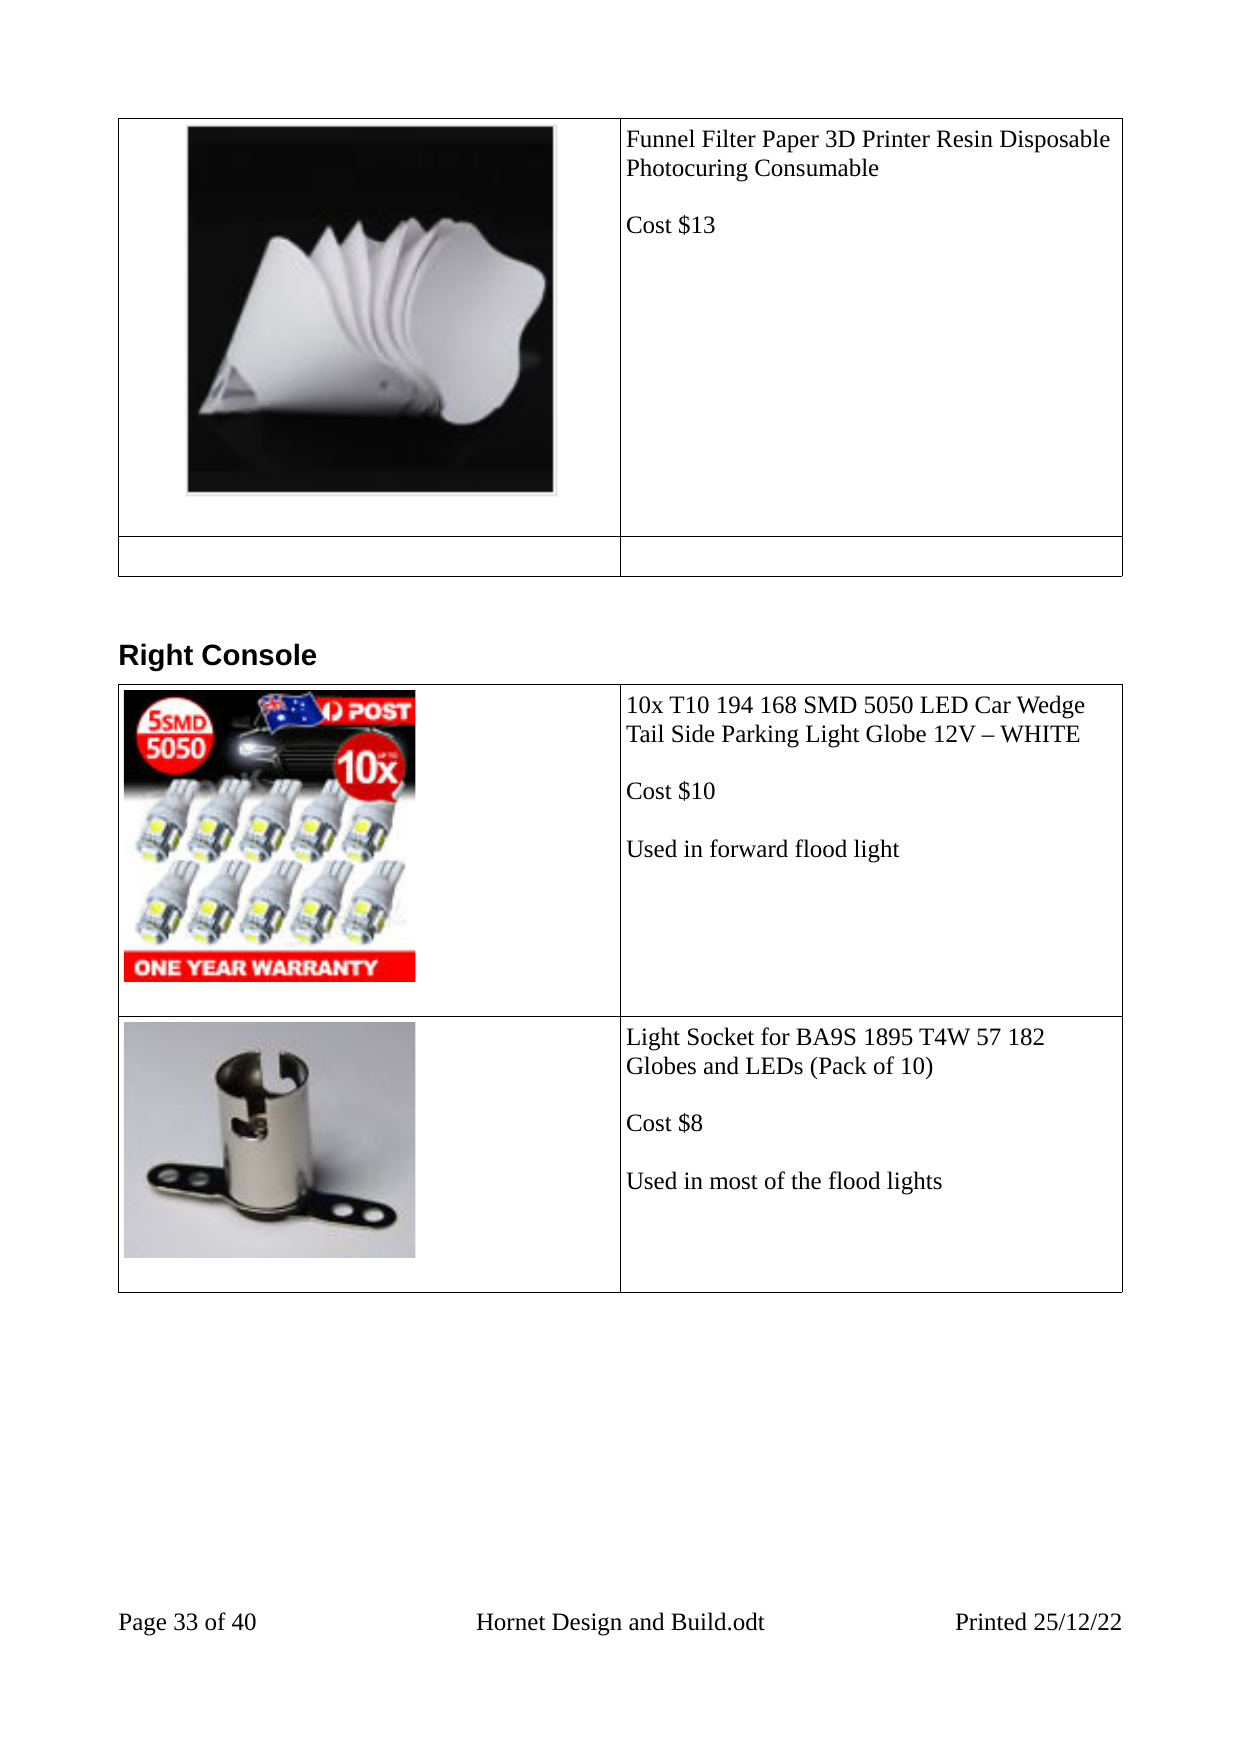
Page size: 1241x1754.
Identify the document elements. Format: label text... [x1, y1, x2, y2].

table_cell [119, 119, 620, 536]
table_header [119, 685, 620, 1016]
table_header 10x T10 194 168 SMD 5050 LED Car Wedge Tail Side Parking Light Globe 12V – WHITE Cost $10 Used in forward flood light [621, 685, 1122, 1016]
table_cell [119, 1017, 620, 1292]
table_cell [119, 537, 620, 576]
table_cell [621, 537, 1122, 576]
table_cell Light Socket for BA9S 1895 T4W 57 182 Globes and LEDs (Pack of 10) Cost $8 Used in most of the flood lights [621, 1017, 1122, 1292]
picture [123, 690, 416, 982]
table_cell Funnel Filter Paper 3D Printer Resin Disposable Photocuring Consumable Cost $13 [621, 119, 1122, 536]
subtitle Right Console [118, 638, 1122, 672]
picture [123, 1022, 416, 1258]
picture [176, 123, 562, 501]
